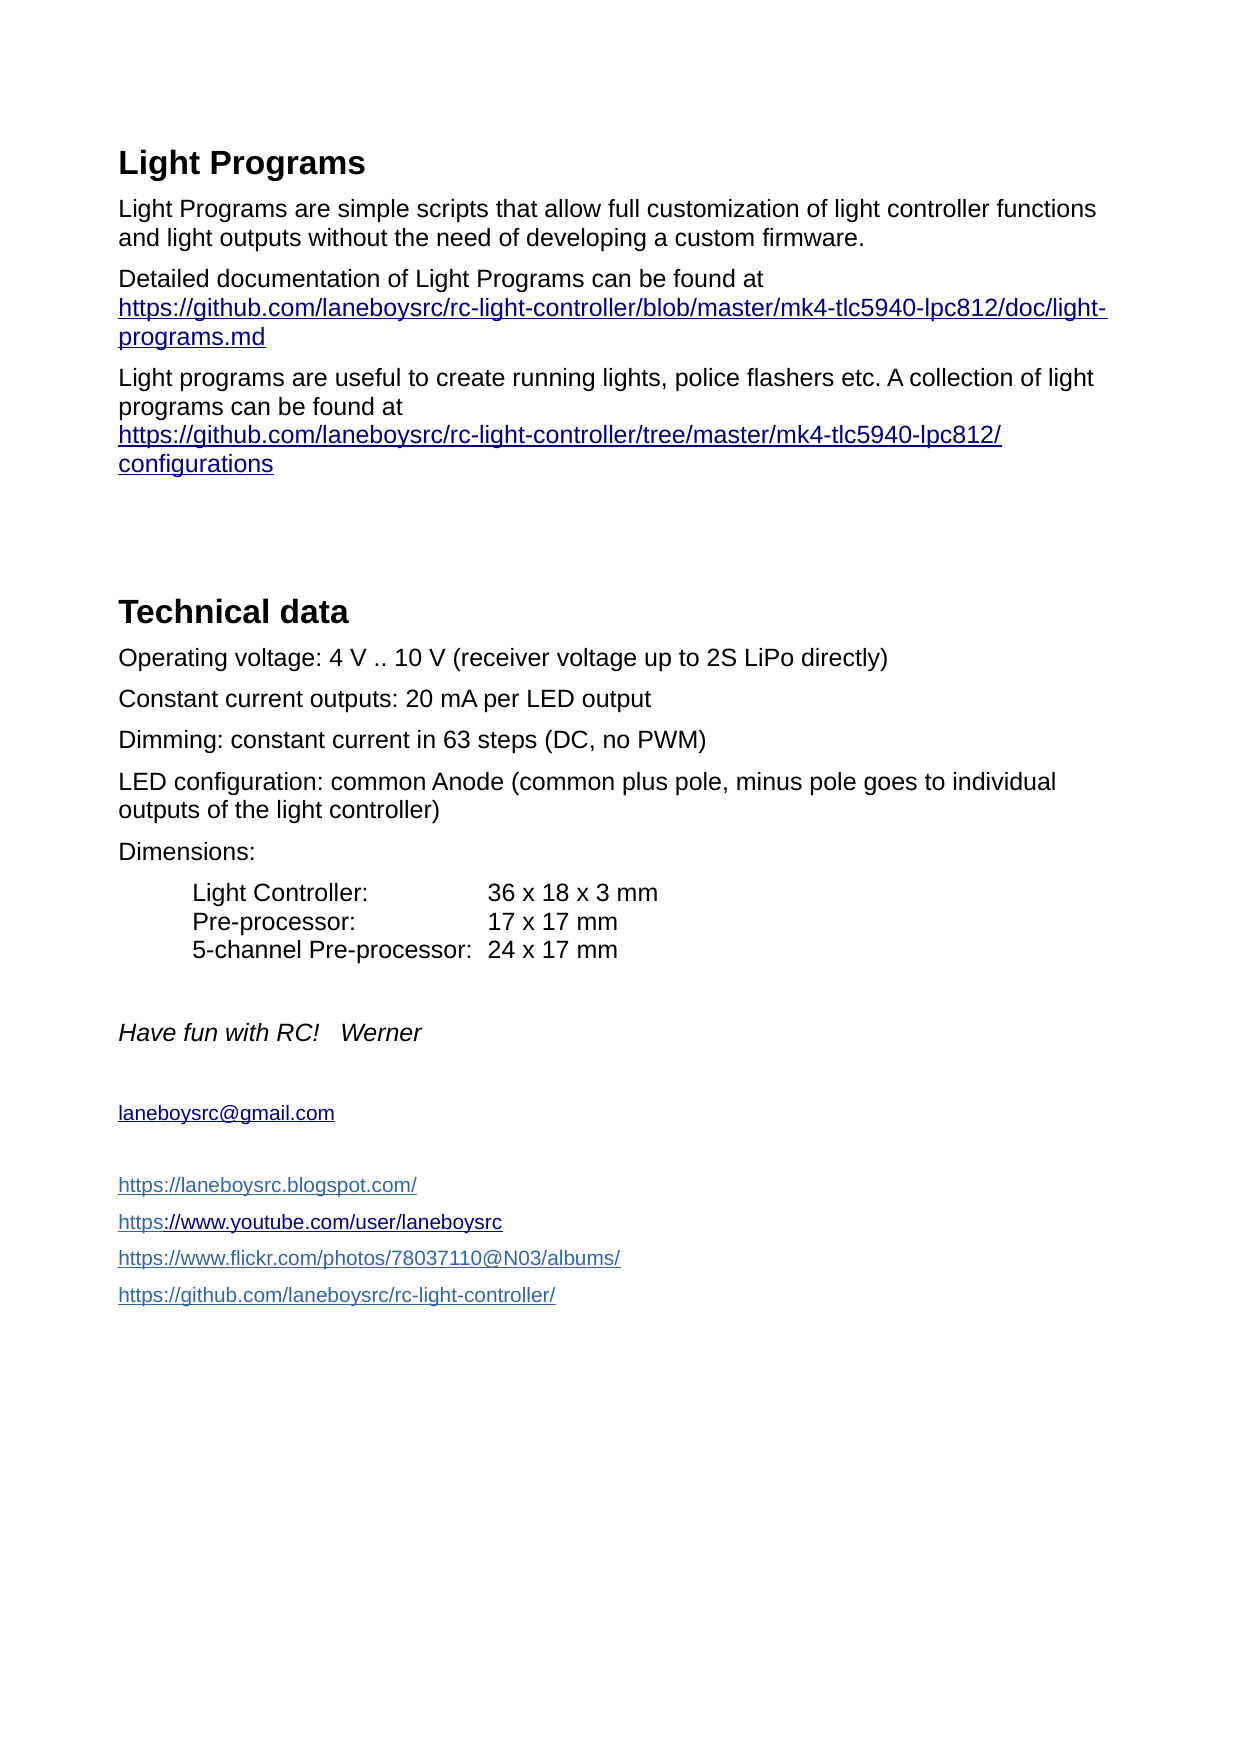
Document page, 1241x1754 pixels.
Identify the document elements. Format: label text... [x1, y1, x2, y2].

text https://www.youtube.com/user/laneboysrc [118, 1210, 1122, 1234]
text LED configuration: common Anode (common plus pole, minus pole goes to individual outputs of the light controller) [118, 767, 1122, 824]
text Light Programs are simple scripts that allow full customization of light controller functions and light outputs without the need of developing a custom firmware. [118, 194, 1122, 252]
text Dimming: constant current in 63 steps (DC, no PWM) [118, 725, 1122, 754]
text https://www.flickr.com/photos/78037110@N03/albums/ [118, 1246, 1122, 1270]
text laneboysrc@gmail.com [118, 1100, 1122, 1124]
text Operating voltage: 4 V .. 10 V (receiver voltage up to 2S LiPo directly) [118, 643, 1122, 672]
subtitle Light Programs [118, 143, 1122, 182]
text Detailed documentation of Light Programs can be found at https://github.com/laneboysrc/rc-light-controller/blob/master/mk4-tlc5940-lpc812/doc/light-programs.md [118, 264, 1122, 351]
text Light programs are useful to create running lights, police flashers etc. A collection of light programs can be found at https://github.com/laneboysrc/rc-light-controller/tree/master/mk4-tlc5940-lpc812/configurations [118, 363, 1122, 478]
text Dimensions: [118, 837, 1122, 865]
text Constant current outputs: 20 mA per LED output [118, 684, 1122, 713]
text https://github.com/laneboysrc/rc-light-controller/ [118, 1283, 1122, 1307]
text Have fun with RC! Werner [118, 1018, 1122, 1047]
text Light Controller: 36 x 18 x 3 mm Pre-processor: 17 x 17 mm 5-channel Pre-processor: 24 x 17 mm [192, 878, 1122, 964]
subtitle Technical data [118, 592, 1122, 630]
text https://laneboysrc.blogspot.com/ [118, 1173, 1122, 1197]
